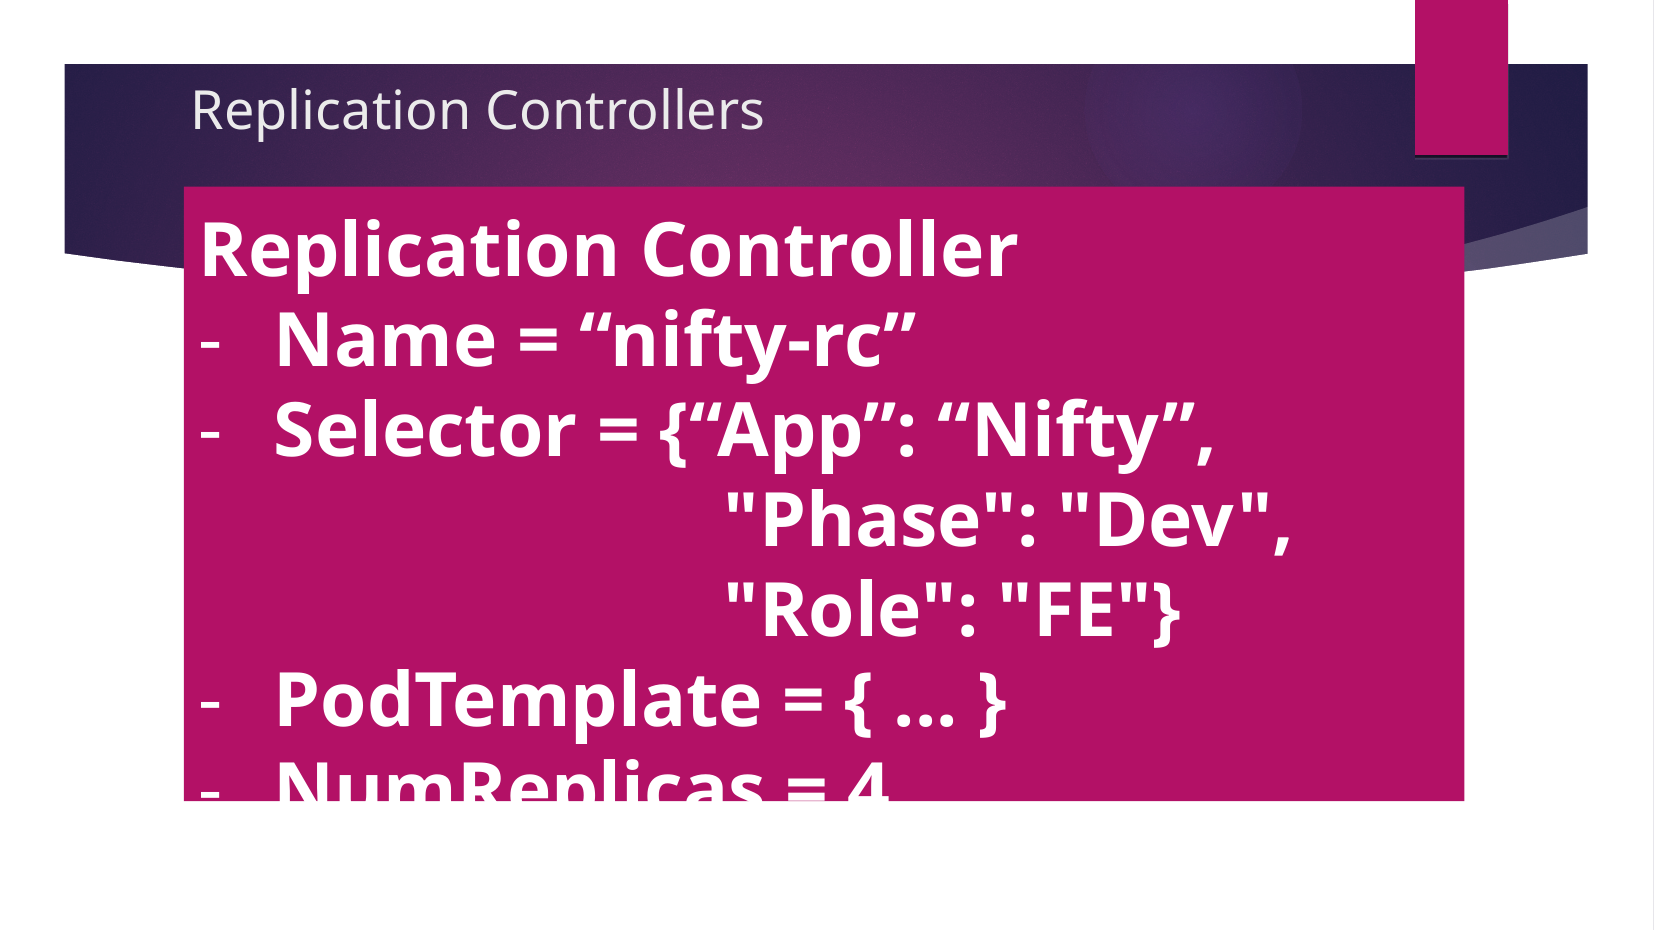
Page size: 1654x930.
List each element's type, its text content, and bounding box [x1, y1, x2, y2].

title Replication Controllers [175, 68, 1478, 148]
text_box Replication Controller Name = “nifty-rc” Selector = {“App”: “Nifty”, "Phase": "Dev", "Role": "FE"} PodTemplate = { ... } NumReplicas = 4 [183, 186, 1465, 802]
picture [65, 64, 1587, 268]
